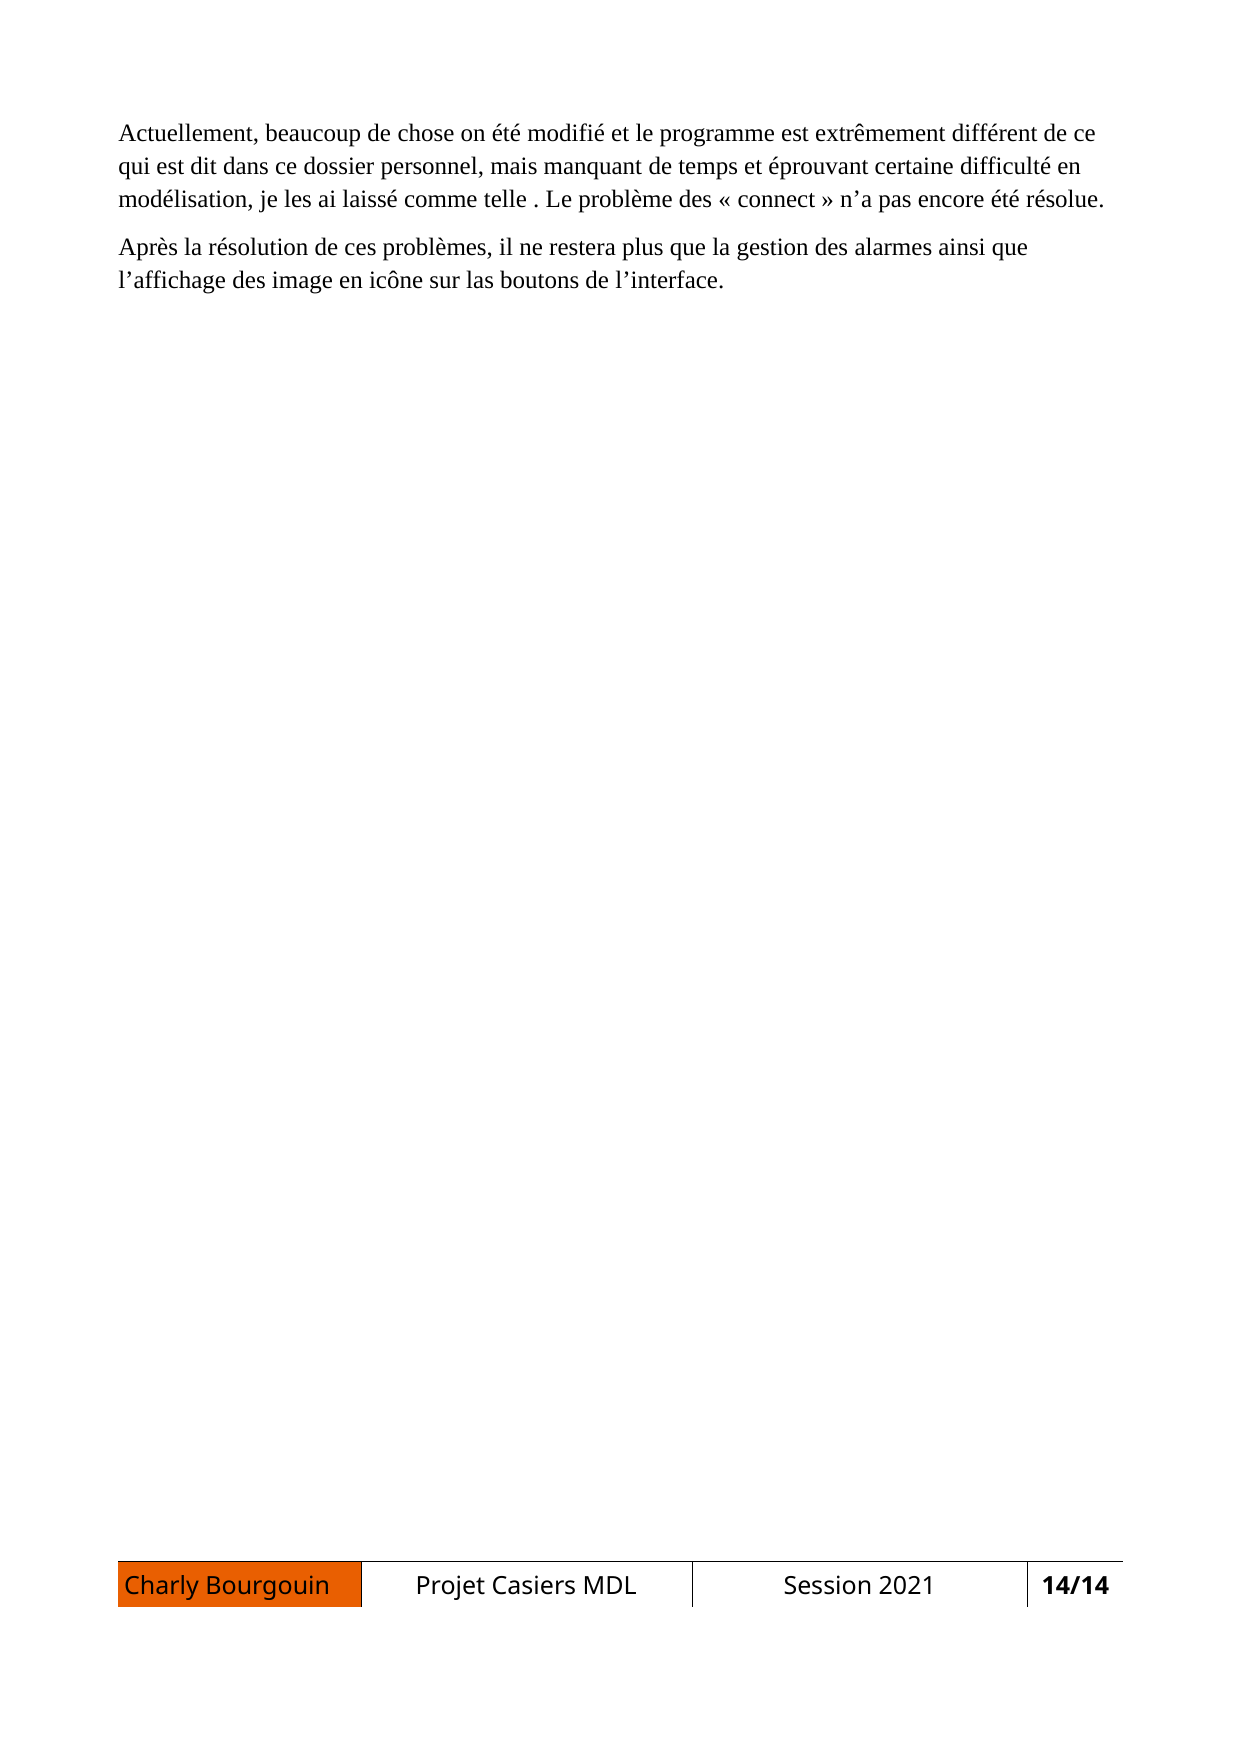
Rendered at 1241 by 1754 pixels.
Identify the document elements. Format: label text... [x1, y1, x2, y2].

text Actuellement, beaucoup de chose on été modifié et le programme est extrêmement différent de ce qui est dit dans ce dossier personnel, mais manquant de temps et éprouvant certaine difficulté en modélisation, je les ai laissé comme telle . Le problème des « connect » n’a pas encore été résolue. [118, 118, 1122, 213]
text Après la résolution de ces problèmes, il ne restera plus que la gestion des alarmes ainsi que l’affichage des image en icône sur las boutons de l’interface. [118, 232, 1122, 293]
